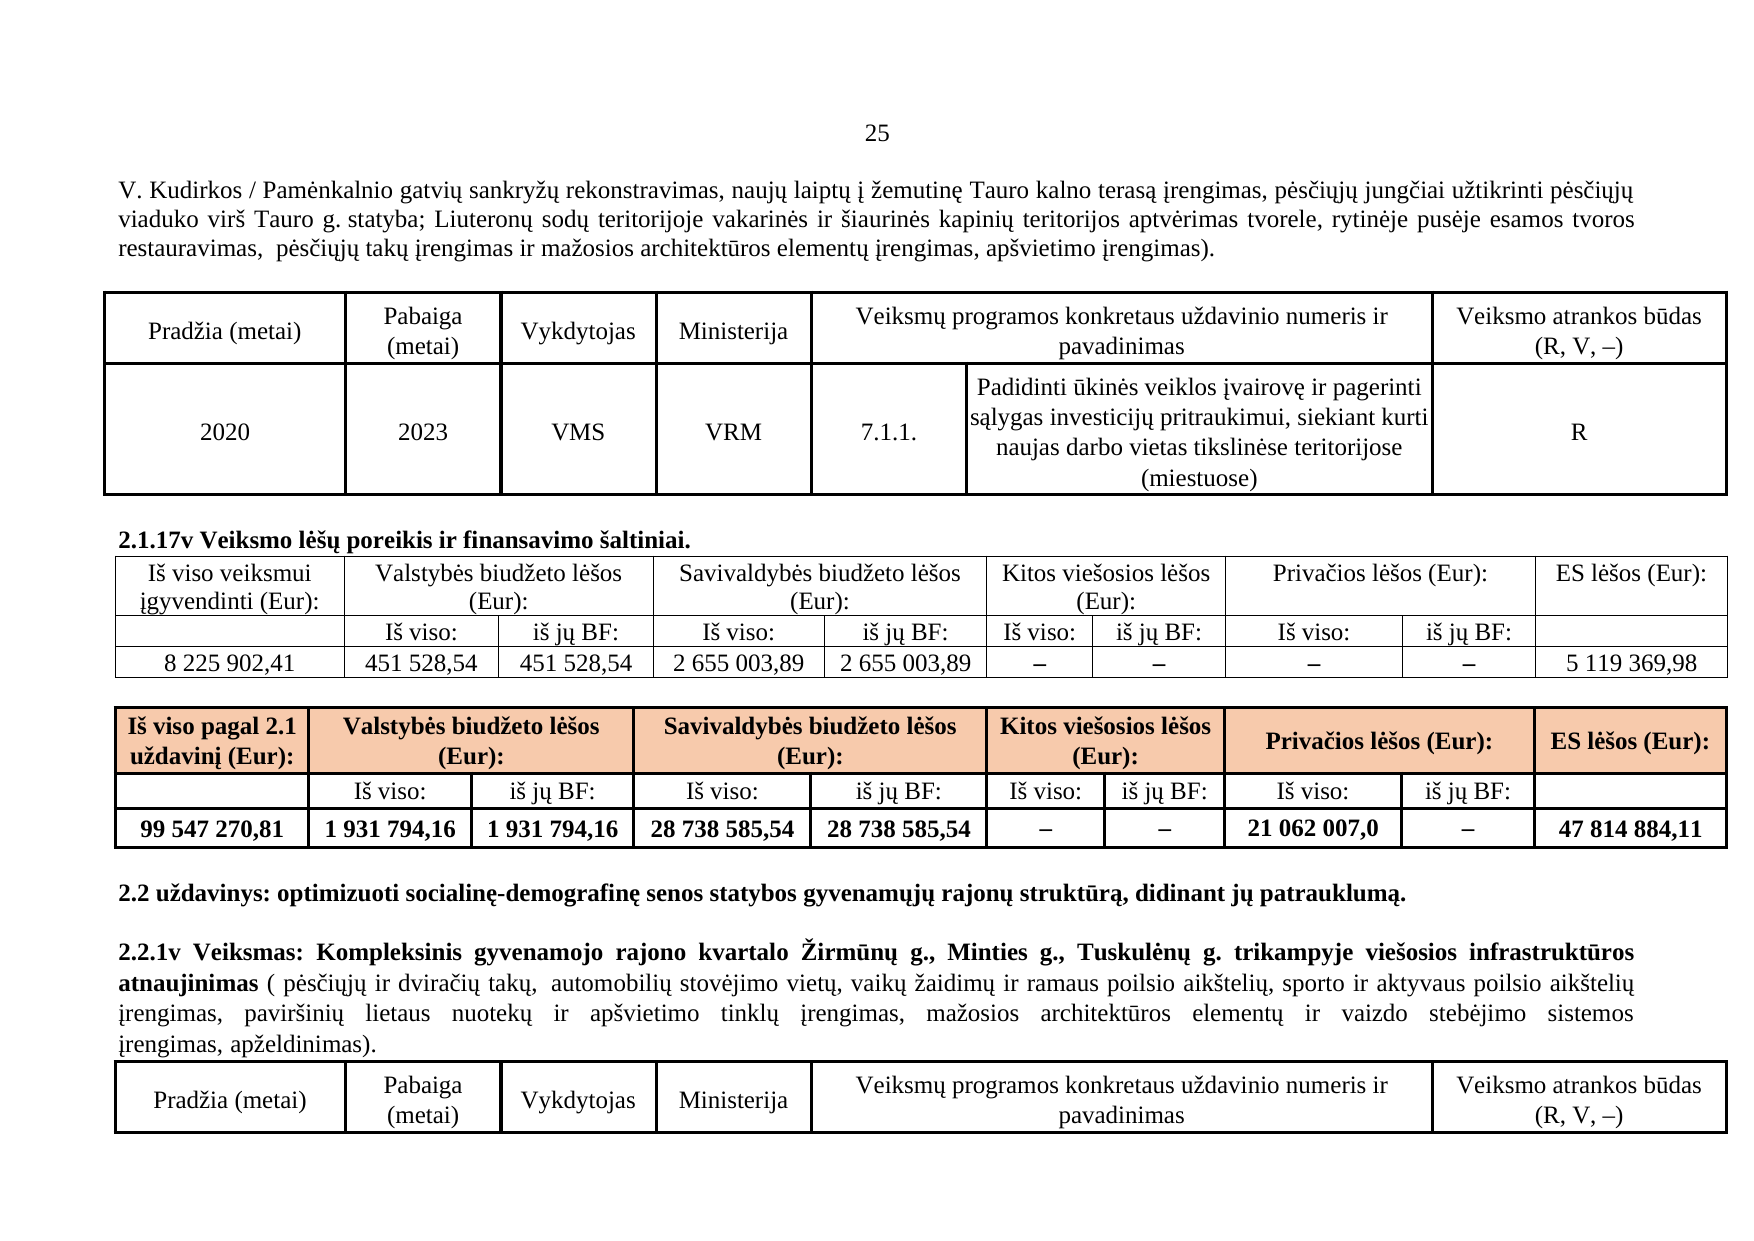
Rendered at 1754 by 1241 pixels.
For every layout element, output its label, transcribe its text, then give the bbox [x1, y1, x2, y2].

text 2.1.17v Veiksmo lėšų poreikis ir finansavimo šaltiniai. [118, 525, 1632, 554]
table_cell – [987, 647, 1092, 677]
table_header ES lėšos (Eur): [1536, 709, 1725, 772]
table_cell Iš viso: [987, 616, 1092, 646]
table_header Kitos viešosios lėšos (Eur): [987, 557, 1225, 615]
table_header Pabaiga (metai) [347, 294, 499, 362]
table_header ES lėšos (Eur): [1536, 557, 1727, 615]
table_header Valstybės biudžeto lėšos (Eur): [310, 709, 632, 772]
table_header Iš viso veiksmui įgyvendinti (Eur): [116, 557, 344, 615]
table_cell [116, 616, 344, 646]
table_cell [1536, 775, 1725, 807]
table_cell Iš viso: [1226, 775, 1400, 807]
table_header Ministerija [658, 294, 810, 362]
table_header Veiksmų programos konkretaus uždavinio numeris ir pavadinimas [813, 1063, 1431, 1131]
table_cell 28 738 585,54 [812, 810, 985, 846]
table_cell 2020 [106, 365, 344, 493]
table_header Pabaiga (metai) [347, 1063, 499, 1131]
table_cell 2 655 003,89 [825, 647, 986, 677]
table_cell 8 225 902,41 [116, 647, 344, 677]
table_cell 451 528,54 [499, 647, 653, 677]
table_cell 451 528,54 [345, 647, 498, 677]
table_cell 7.1.1. [813, 365, 965, 493]
table_cell iš jų BF: [1106, 775, 1223, 807]
table_cell 99 547 270,81 [117, 810, 307, 846]
table_cell 2023 [347, 365, 499, 493]
table_header Privačios lėšos (Eur): [1226, 709, 1533, 772]
table_cell 2 655 003,89 [654, 647, 824, 677]
table_header Valstybės biudžeto lėšos (Eur): [345, 557, 653, 615]
table_cell VMS [503, 365, 655, 493]
table_cell – [1403, 810, 1533, 846]
table_cell 21 062 007,0 [1226, 810, 1400, 846]
table_cell iš jų BF: [1403, 616, 1535, 646]
table_header Pradžia (metai) [106, 294, 344, 362]
table_cell Iš viso: [654, 616, 824, 646]
table_header Privačios lėšos (Eur): [1226, 557, 1535, 615]
table_cell R [1434, 365, 1725, 493]
table_cell Iš viso: [635, 775, 809, 807]
table_cell [117, 775, 307, 807]
table_cell – [1226, 647, 1402, 677]
table_header Vykdytojas [503, 294, 655, 362]
table_cell iš jų BF: [1093, 616, 1225, 646]
table_cell 1 931 794,16 [310, 810, 470, 846]
table_header Vykdytojas [503, 1063, 655, 1131]
table_cell 28 738 585,54 [635, 810, 809, 846]
text V. Kudirkos / Pamėnkalnio gatvių sankryžų rekonstravimas, naujų laiptų į žemutinę Tauro kalno terasą įrengimas, pėsčiųjų jungčiai užtikrinti pėsčiųjų viaduko virš Tauro g. statyba; Liuteronų sodų teritorijoje vakarinės ir šiaurinės kapinių teritorijos aptvėrimas tvorele, rytinėje pusėje esamos tvoros restauravimas, pėsčiųjų takų įrengimas ir mažosios architektūros elementų įrengimas, apšvietimo įrengimas). [118, 176, 1636, 262]
table_cell iš jų BF: [473, 775, 632, 807]
table_header Savivaldybės biudžeto lėšos (Eur): [635, 709, 985, 772]
table_header Veiksmo atrankos būdas (R, V, –) [1434, 294, 1725, 362]
table_cell iš jų BF: [812, 775, 985, 807]
table_cell VRM [658, 365, 810, 493]
table_cell – [1403, 647, 1535, 677]
table_cell Iš viso: [345, 616, 498, 646]
table_cell – [1093, 647, 1225, 677]
table_header Veiksmo atrankos būdas (R, V, –) [1434, 1063, 1725, 1131]
table_header Kitos viešosios lėšos (Eur): [988, 709, 1223, 772]
table_cell Iš viso: [988, 775, 1103, 807]
table_cell Padidinti ūkinės veiklos įvairovę ir pagerinti sąlygas investicijų pritraukimui, siekiant kurti naujas darbo vietas tikslinėse teritorijose (miestuose) [968, 365, 1431, 493]
table_cell – [1106, 810, 1223, 846]
table_cell iš jų BF: [825, 616, 986, 646]
table_header Pradžia (metai) [117, 1063, 344, 1131]
table_cell [1536, 616, 1727, 646]
table_header Iš viso pagal 2.1 uždavinį (Eur): [117, 709, 307, 772]
table_header Ministerija [658, 1063, 810, 1131]
table_cell Iš viso: [1226, 616, 1402, 646]
table_header Savivaldybės biudžeto lėšos (Eur): [654, 557, 986, 615]
text 2.2.1v Veiksmas: Kompleksinis gyvenamojo rajono kvartalo Žirmūnų g., Minties g., Tuskulėnų g. trikampyje viešosios infrastruktūros atnaujinimas ( pėsčiųjų ir dviračių takų, automobilių stovėjimo vietų, vaikų žaidimų ir ramaus poilsio aikštelių, sporto ir aktyvaus poilsio aikštelių įrengimas, paviršinių lietaus nuotekų ir apšvietimo tinklų įrengimas, mažosios architektūros elementų ir vaizdo stebėjimo sistemos įrengimas, apželdinimas). [118, 937, 1636, 1058]
text 2.2 uždavinys: optimizuoti socialinę-demografinę senos statybos gyvenamųjų rajonų struktūrą, didinant jų patrauklumą. [118, 878, 1636, 906]
table_cell – [988, 810, 1103, 846]
table_cell iš jų BF: [1403, 775, 1533, 807]
table_cell 47 814 884,11 [1536, 810, 1725, 846]
table_cell 1 931 794,16 [473, 810, 632, 846]
table_cell iš jų BF: [499, 616, 653, 646]
table_cell 5 119 369,98 [1536, 647, 1727, 677]
table_header Veiksmų programos konkretaus uždavinio numeris ir pavadinimas [813, 294, 1431, 362]
table_cell Iš viso: [310, 775, 470, 807]
